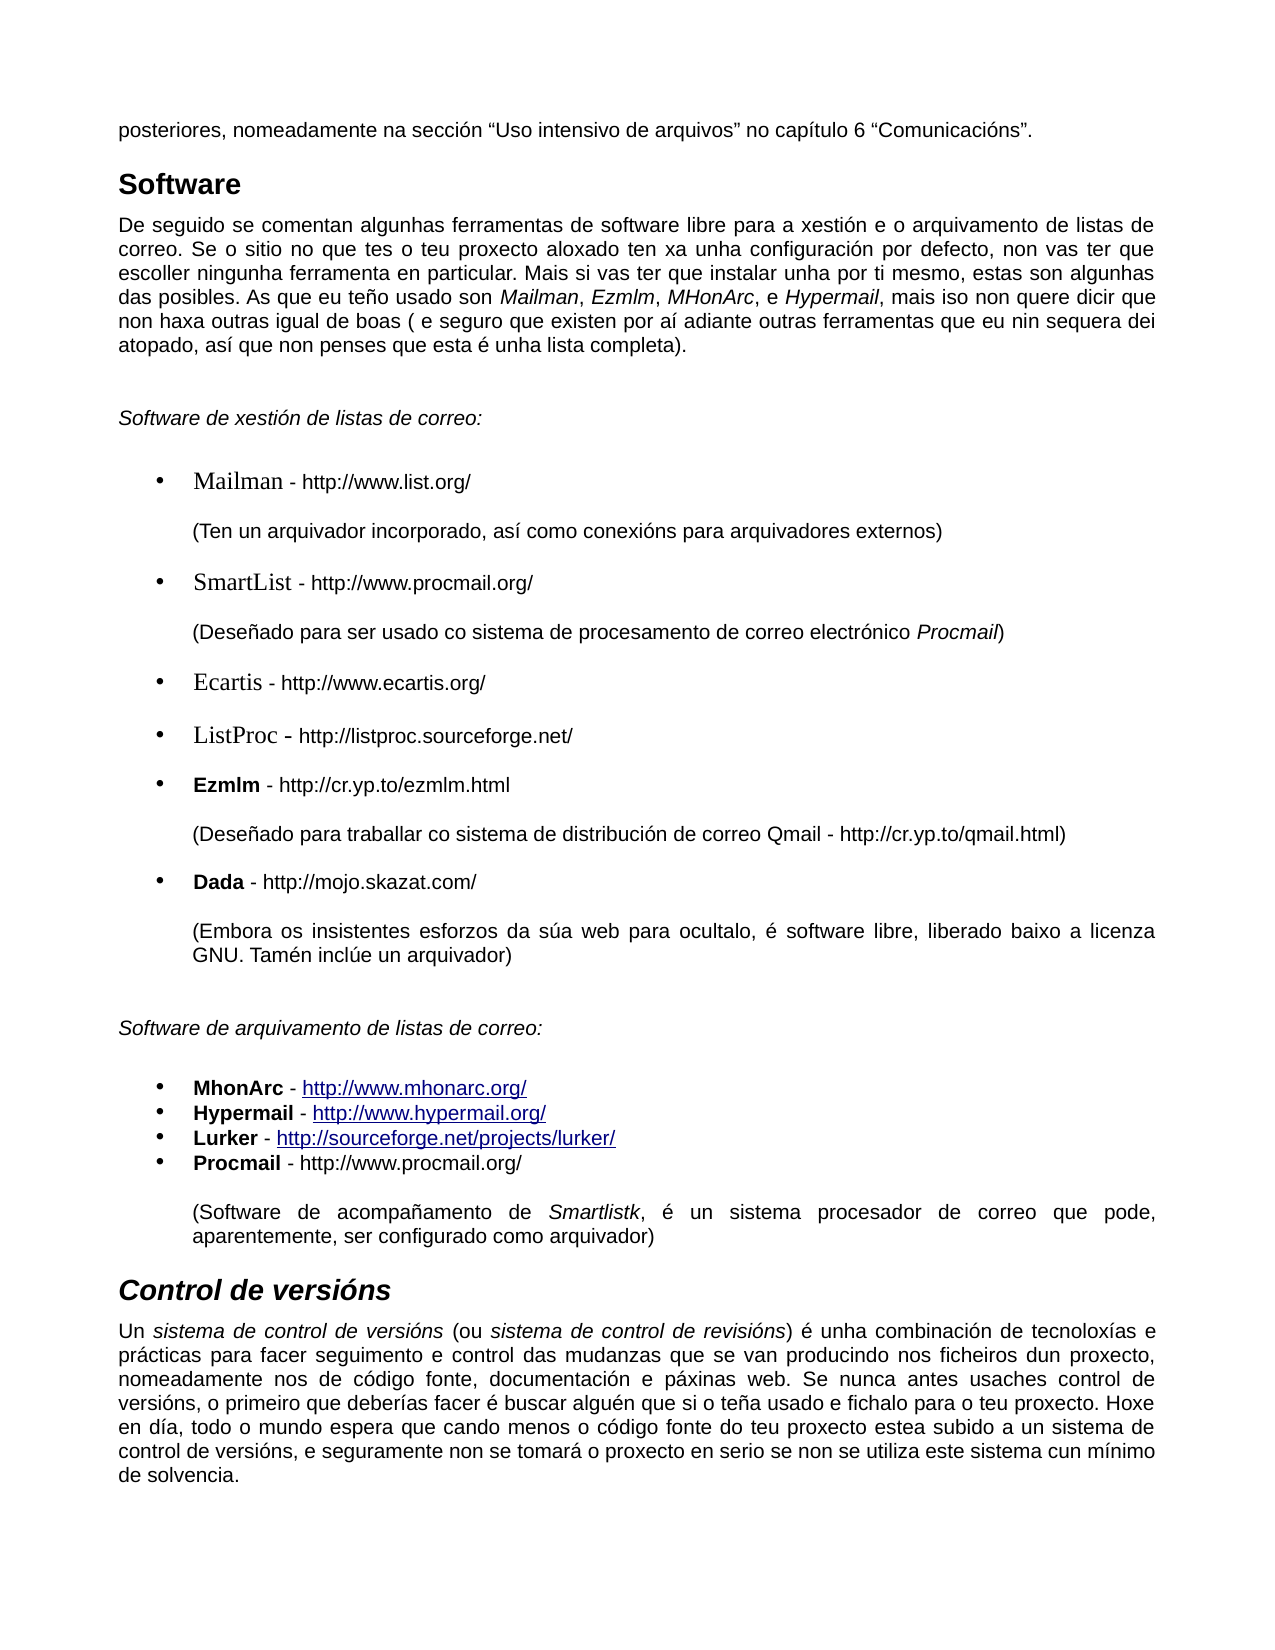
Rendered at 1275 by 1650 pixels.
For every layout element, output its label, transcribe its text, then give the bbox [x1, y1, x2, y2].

list Ezmlm - http://cr.yp.to/ezmlm.html [156, 773, 1157, 798]
list Ecartis - http://www.ecartis.org/ [156, 667, 1157, 696]
list ListProc - http://listproc.sourceforge.net/ [156, 720, 1157, 749]
text De seguido se comentan algunhas ferramentas de software libre para a xestión e o arquivamento de listas de correo. Se o sitio no que tes o teu proxecto aloxado ten xa unha configuración por defecto, non vas ter que escoller ningunha ferramenta en particular. Mais si vas ter que instalar unha por ti mesmo, estas son algunhas das posibles. As que eu teño usado son Mailman, Ezmlm, MHonArc, e Hypermail, mais iso non quere dicir que non haxa outras igual de boas ( e seguro que existen por aí adiante outras ferramentas que eu nin sequera dei atopado, así que non penses que esta é unha lista completa). [118, 213, 1157, 357]
text (Deseñado para traballar co sistema de distribución de correo Qmail - http://cr.yp.to/qmail.html) [192, 822, 1157, 846]
subtitle Software [118, 167, 1157, 201]
list SmartList - http://www.procmail.org/ [156, 567, 1157, 596]
text Un sistema de control de versións (ou sistema de control de revisións) é unha combinación de tecnoloxías e prácticas para facer seguimento e control das mudanzas que se van producindo nos ficheiros dun proxecto, nomeadamente nos de código fonte, documentación e páxinas web. Se nunca antes usaches control de versións, o primeiro que deberías facer é buscar alguén que si o teña usado e fichalo para o teu proxecto. Hoxe en día, todo o mundo espera que cando menos o código fonte do teu proxecto estea subido a un sistema de control de versións, e seguramente non se tomará o proxecto en serio se non se utiliza este sistema cun mínimo de solvencia. [118, 1319, 1157, 1487]
list Procmail - http://www.procmail.org/ [156, 1151, 1157, 1176]
text (Embora os insistentes esforzos da súa web para ocultalo, é software libre, liberado baixo a licenza GNU. Tamén inclúe un arquivador) [192, 919, 1157, 967]
text posteriores, nomeadamente na sección “Uso intensivo de arquivos” no capítulo 6 “Comunicacións”. [118, 118, 1157, 142]
subtitle Software de xestión de listas de correo: [118, 406, 1157, 430]
text (Ten un arquivador incorporado, así como conexións para arquivadores externos) [192, 519, 1157, 543]
list Mailman - http://www.list.org/ [156, 466, 1157, 495]
list Hypermail - http://www.hypermail.org/ [156, 1101, 1157, 1126]
subtitle Software de arquivamento de listas de correo: [118, 1016, 1157, 1039]
text (Software de acompañamento de Smartlistk, é un sistema procesador de correo que pode, aparentemente, ser configurado como arquivador) [192, 1200, 1157, 1248]
subtitle Control de versións [118, 1273, 1157, 1306]
text (Deseñado para ser usado co sistema de procesamento de correo electrónico Procmail) [192, 619, 1157, 643]
list Lurker - http://sourceforge.net/projects/lurker/ [156, 1126, 1157, 1151]
list MhonArc - http://www.mhonarc.org/ [156, 1076, 1157, 1101]
list Dada - http://mojo.skazat.com/ [156, 870, 1157, 895]
